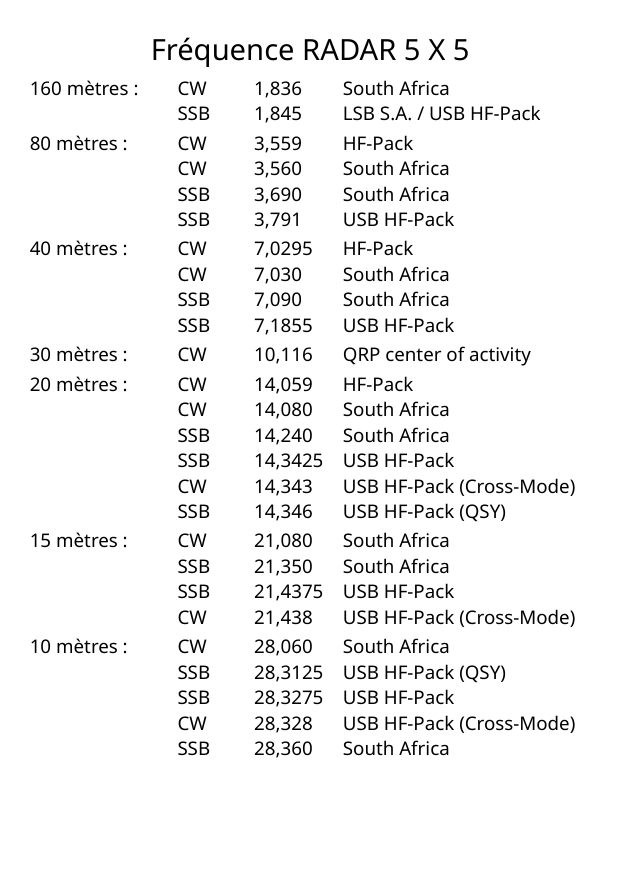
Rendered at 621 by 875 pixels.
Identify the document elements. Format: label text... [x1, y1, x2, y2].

text SSB 28,360 South Africa [29, 736, 591, 761]
text CW 3,560 South Africa [29, 155, 591, 181]
text 20 mètres : CW 14,059 HF-Pack [29, 371, 591, 396]
text 40 mètres : CW 7,0295 HF-Pack [29, 236, 591, 261]
text 160 mètres : CW 1,836 South Africa [29, 75, 591, 101]
text 80 mètres : CW 3,559 HF-Pack [29, 130, 591, 155]
text CW 7,030 South Africa [29, 261, 591, 287]
text SSB 14,346 USB HF-Pack (QSY) [29, 498, 591, 524]
text SSB 3,791 USB HF-Pack [29, 206, 591, 232]
text SSB 3,690 South Africa [29, 181, 591, 206]
text SSB 21,350 South Africa [29, 553, 591, 579]
text SSB 7,090 South Africa [29, 287, 591, 312]
text SSB 21,4375 USB HF-Pack [29, 579, 591, 604]
text SSB 14,240 South Africa [29, 422, 591, 447]
text 30 mètres : CW 10,116 QRP center of activity [29, 342, 591, 367]
text SSB 7,1855 USB HF-Pack [29, 312, 591, 338]
text SSB 28,3125 USB HF-Pack (QSY) [29, 659, 591, 684]
text 10 mètres : CW 28,060 South Africa [29, 633, 591, 659]
text 15 mètres : CW 21,080 South Africa [29, 528, 591, 553]
text CW 21,438 USB HF-Pack (Cross-Mode) [29, 604, 591, 630]
text SSB 28,3275 USB HF-Pack [29, 684, 591, 710]
text CW 28,328 USB HF-Pack (Cross-Mode) [29, 710, 591, 736]
text CW 14,343 USB HF-Pack (Cross-Mode) [29, 473, 591, 498]
text Fréquence RADAR 5 X 5 [29, 29, 591, 69]
text CW 14,080 South Africa [29, 396, 591, 422]
text SSB 1,845 LSB S.A. / USB HF-Pack [29, 101, 591, 126]
text SSB 14,3425 USB HF-Pack [29, 447, 591, 473]
